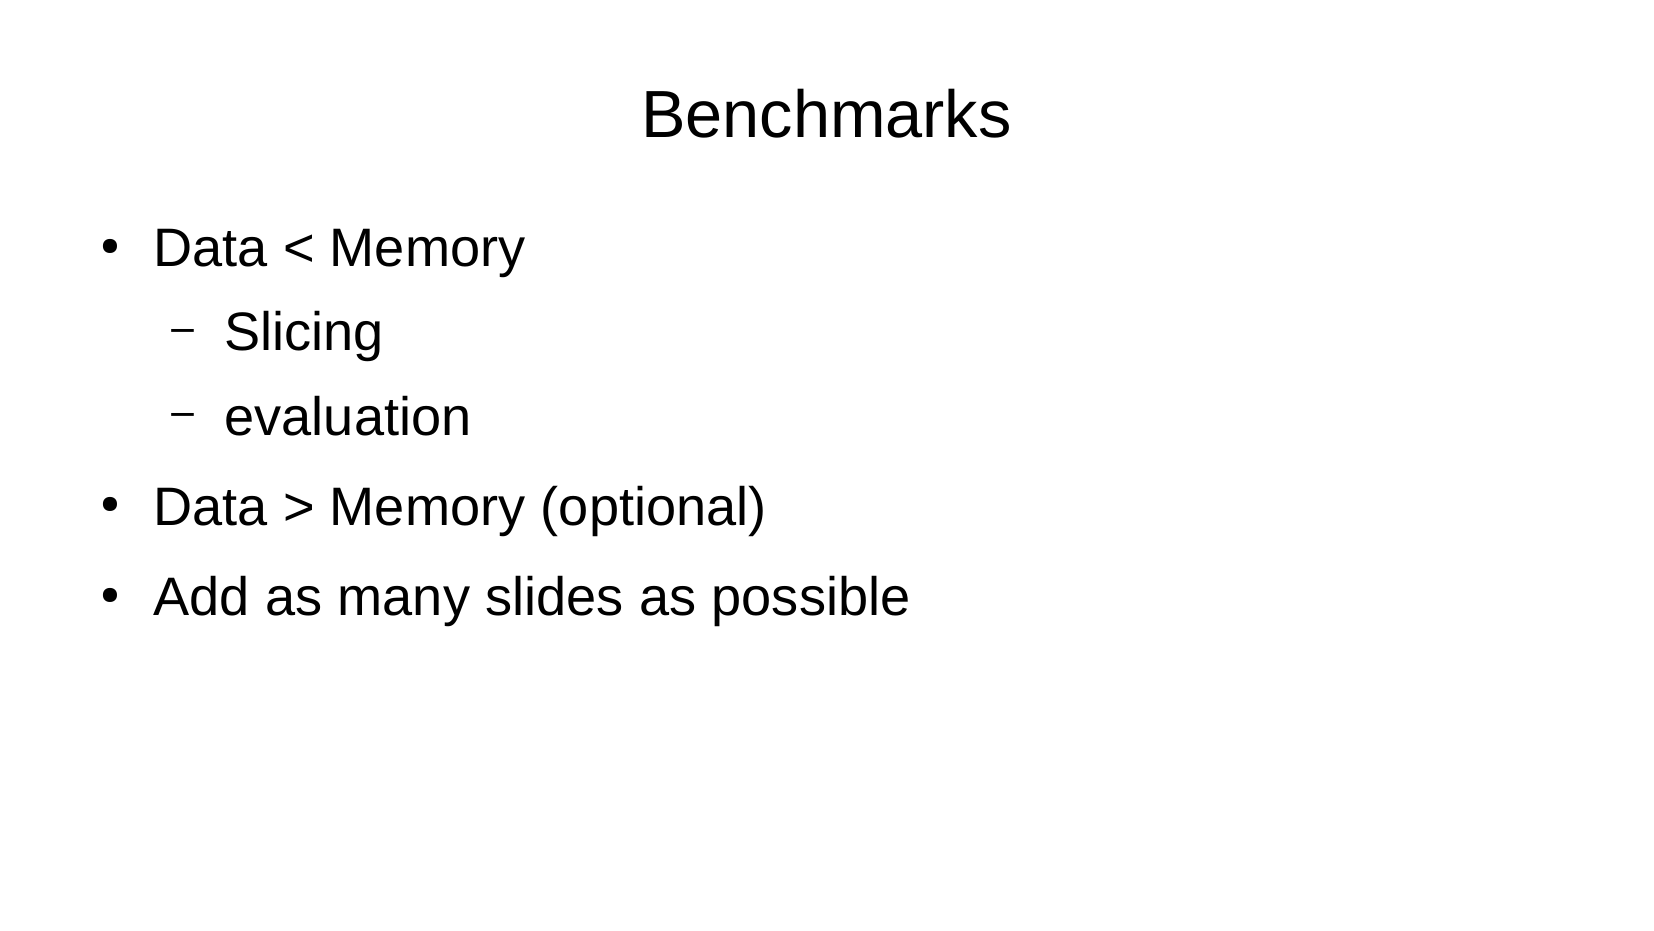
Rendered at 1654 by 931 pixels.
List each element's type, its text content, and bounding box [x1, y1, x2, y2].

list Data < Memory Slicing evaluation Data > Memory (optional) Add as many slides as possible [82, 217, 1571, 758]
title Benchmarks [82, 37, 1571, 193]
